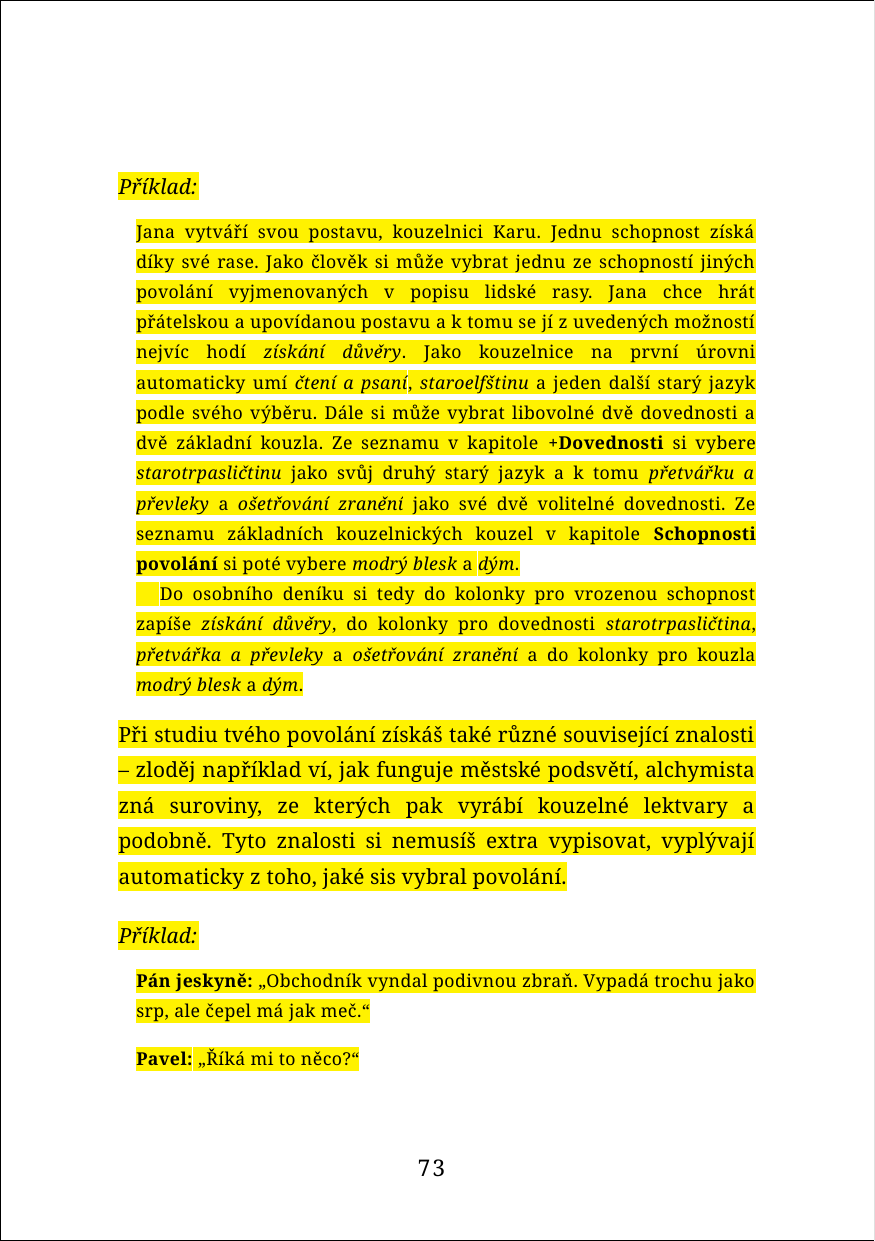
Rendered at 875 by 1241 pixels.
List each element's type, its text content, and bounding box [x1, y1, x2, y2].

text Jana vytváří svou postavu, kouzelnici Karu. Jednu schopnost získá díky své rase. Jako člověk si může vybrat jednu ze schopností jiných povolání vyjmenovaných v popisu lidské rasy. Jana chce hrát přátelskou a upovídanou postavu a k tomu se jí z uvedených možností nejvíc hodí získání důvěry. Jako kouzelnice na první úrovni automaticky umí čtení a psaní, staroelfštinu a jeden další starý jazyk podle svého výběru. Dále si může vybrat libovolné dvě dovednosti a dvě základní kouzla. Ze seznamu v kapitole +Dovednosti si vybere starotrpasličtinu jako svůj druhý starý jazyk a k tomu přetvářku a převleky a ošetřování zranění jako své dvě volitelné dovednosti. Ze seznamu základních kouzelnických kouzel v kapitole Schopnosti povolání si poté vybere modrý blesk a dým. Do osobního deníku si tedy do kolonky pro vrozenou schopnost zapíše získání důvěry, do kolonky pro dovednosti starotrpasličtina, přetvářka a převleky a ošetřování zranění a do kolonky pro kouzla modrý blesk a dým. [136, 219, 756, 696]
text Při studiu tvého povolání získáš také různé související znalosti – zloděj například ví, jak funguje městské podsvětí, alchymista zná suroviny, ze kterých pak vyrábí kouzelné lektvary a podobně. Tyto znalosti si nemusíš extra vypisovat, vyplývají automaticky z toho, jaké sis vybral povolání. [118, 720, 756, 891]
text Příklad: [118, 921, 756, 950]
text Pavel: „Říká mi to něco?“ [136, 1047, 756, 1071]
text Pán jeskyně: „Obchodník vyndal podivnou zbraň. Vypadá trochu jako srp, ale čepel má jak meč.“ [136, 969, 756, 1023]
text Příklad: [118, 172, 756, 200]
